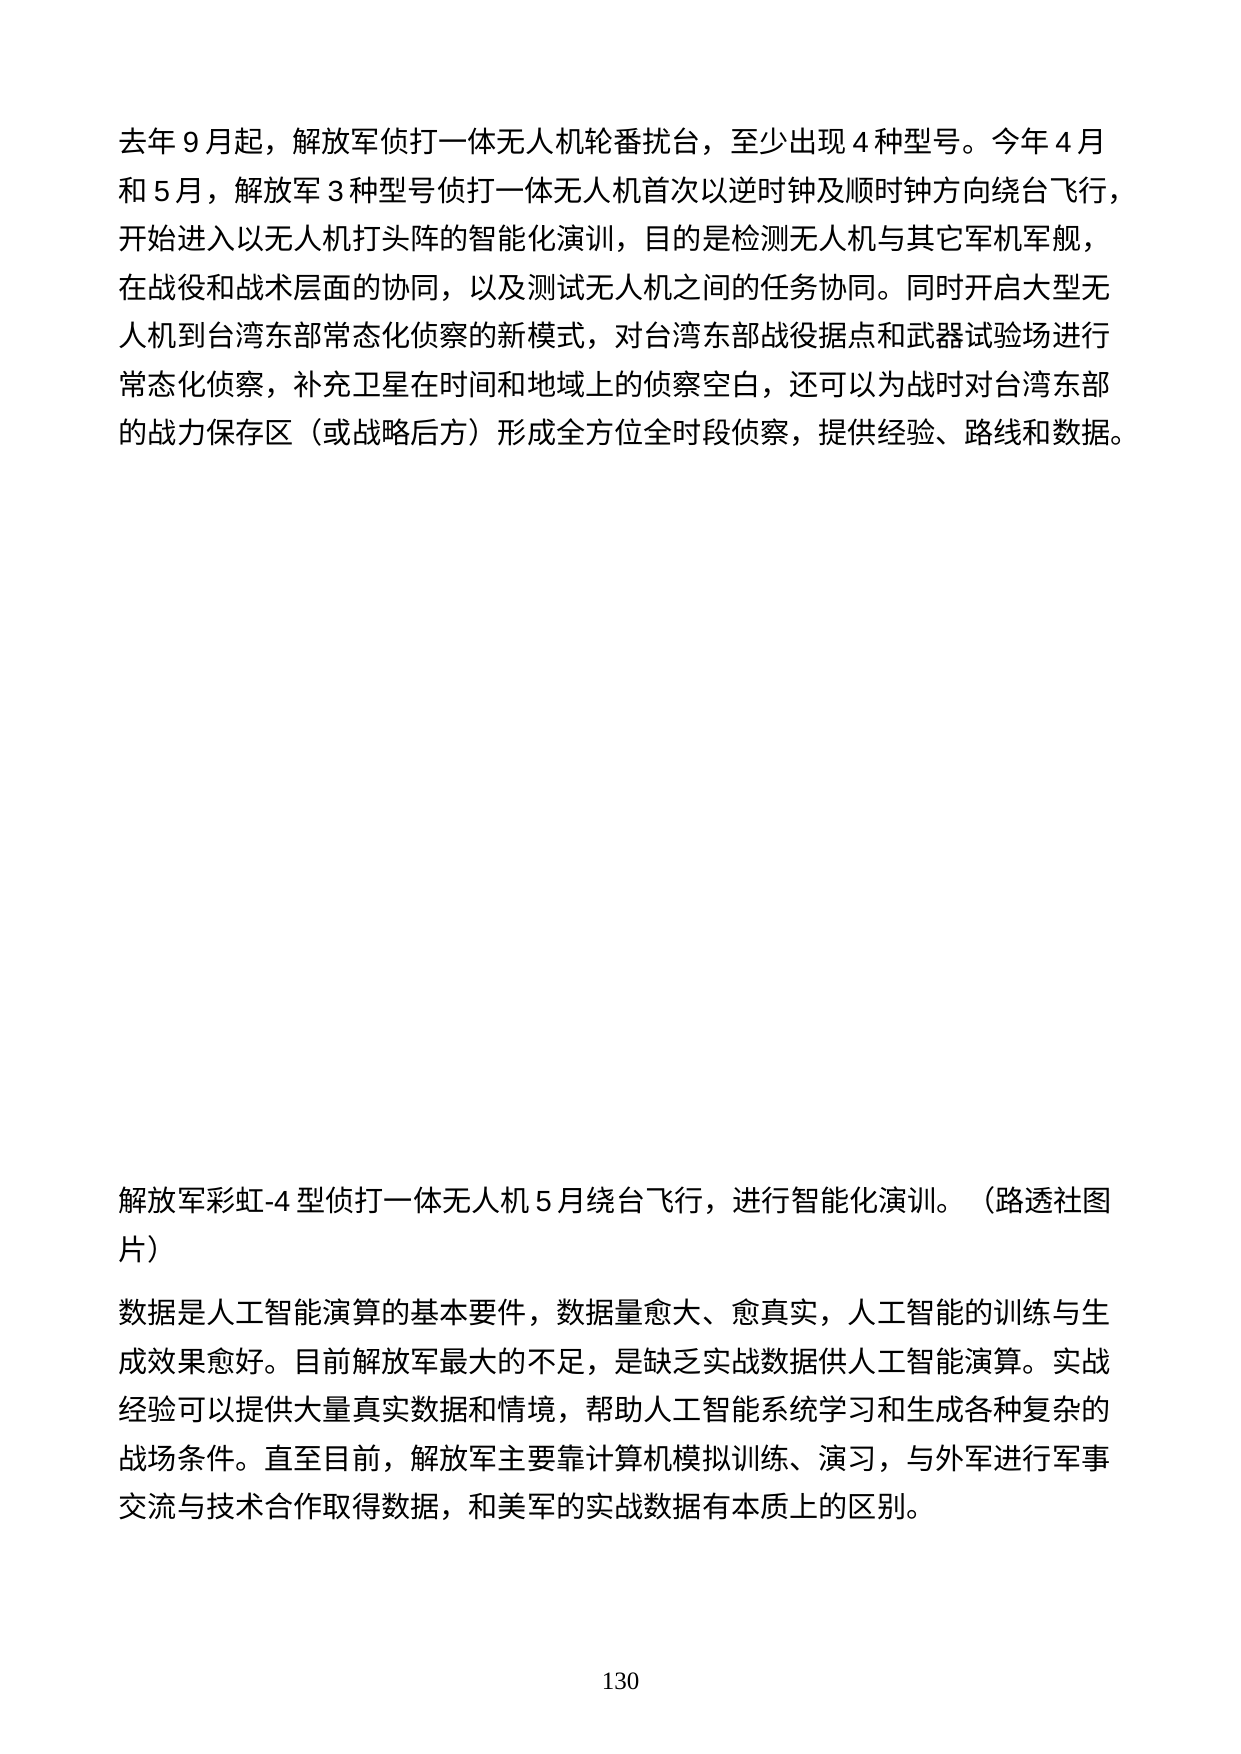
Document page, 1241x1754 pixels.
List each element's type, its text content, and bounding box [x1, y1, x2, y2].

text 解放军彩虹-4型侦打一体无人机5月绕台飞行，进行智能化演训。（路透社图片） [118, 473, 1122, 1269]
text 去年9月起，解放军侦打一体无人机轮番扰台，至少出现4种型号。今年4月和5月，解放军3种型号侦打一体无人机首次以逆时钟及顺时钟方向绕台飞行，开始进入以无人机打头阵的智能化演训，目的是检测无人机与其它军机军舰，在战役和战术层面的协同，以及测试无人机之间的任务协同。同时开启大型无人机到台湾东部常态化侦察的新模式，对台湾东部战役据点和武器试验场进行常态化侦察，补充卫星在时间和地域上的侦察空白，还可以为战时对台湾东部的战力保存区（或战略后方）形成全方位全时段侦察，提供经验、路线和数据。 [118, 118, 1122, 452]
text 数据是人工智能演算的基本要件，数据量愈大、愈真实，人工智能的训练与生成效果愈好。目前解放军最大的不足，是缺乏实战数据供人工智能演算。实战经验可以提供大量真实数据和情境，帮助人工智能系统学习和生成各种复杂的战场条件。直至目前，解放军主要靠计算机模拟训练、演习，与外军进行军事交流与技术合作取得数据，和美军的实战数据有本质上的区别。 [118, 1290, 1122, 1526]
